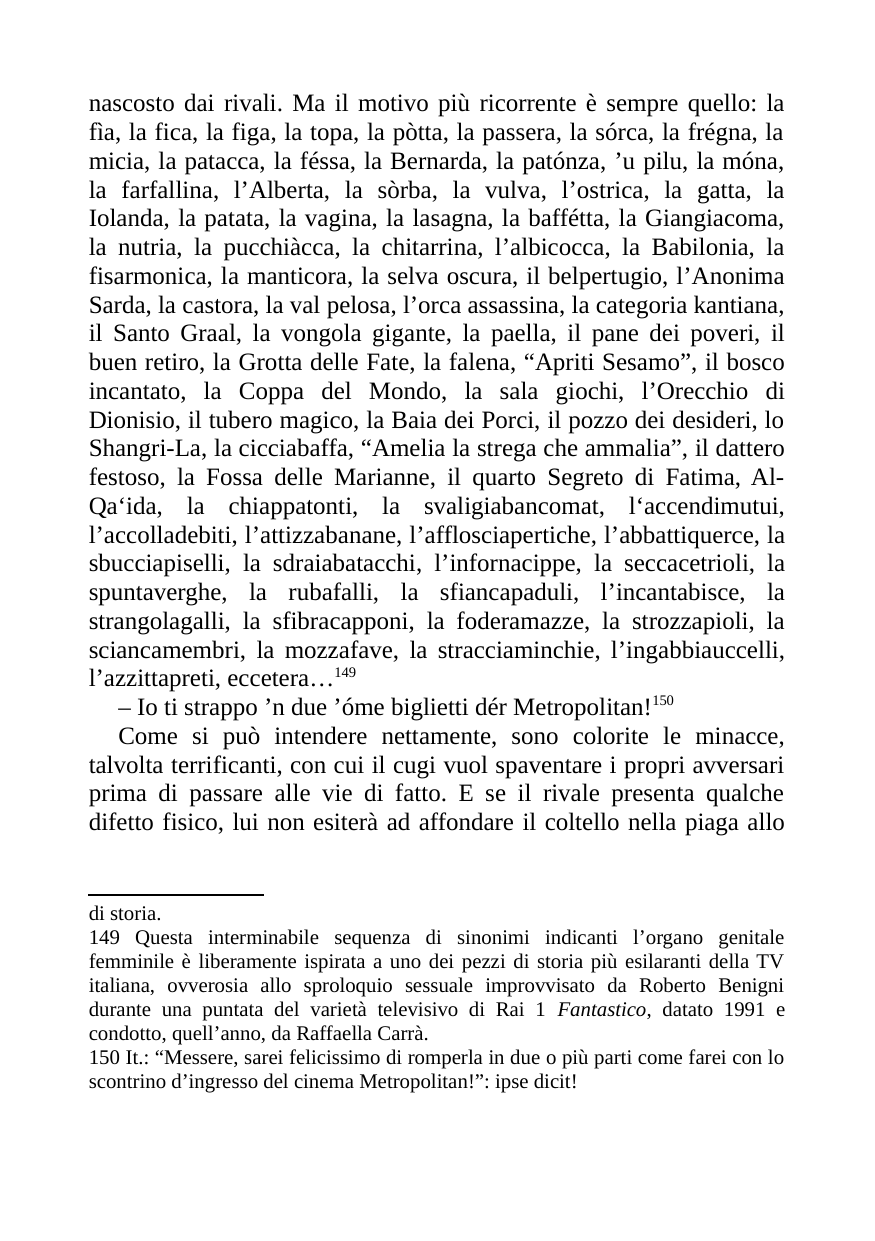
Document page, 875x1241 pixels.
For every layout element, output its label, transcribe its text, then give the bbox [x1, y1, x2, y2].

text – Io ti strappo ’n due ’óme biglietti dér Metropolitan! [88, 692, 786, 721]
text Come si può intendere nettamente, sono colorite le minacce, talvolta terrificanti, con cui il cugi vuol spaventare i propri avversari prima di passare alle vie di fatto. E se il rivale presenta qualche difetto fisico, lui non esiterà ad affondare il coltello nella piaga allo [88, 721, 786, 836]
text Questa interminabile sequenza di sinonimi indicanti l’organo genitale femminile è liberamente ispirata a uno dei pezzi di storia più esilaranti della TV italiana, ovverosia allo sproloquio sessuale improvvisato da Roberto Benigni durante una puntata del varietà televisivo di Rai 1 Fantastico, datato 1991 e condotto, quell’anno, da Raffaella Carrà. [88, 925, 786, 1045]
text nascosto dai rivali. Ma il motivo più ricorrente è sempre quello: la fìa, la fica, la figa, la topa, la pòtta, la passera, la sórca, la frégna, la micia, la patacca, la féssa, la Bernarda, la patónza, ’u pilu, la móna, la farfallina, l’Alberta, la sòrba, la vulva, l’ostrica, la gatta, la Iolanda, la patata, la vagina, la lasagna, la baffétta, la Giangiacoma, la nutria, la pucchiàcca, la chitarrina, l’albicocca, la Babilonia, la fisarmonica, la manticora, la selva oscura, il belpertugio, l’Anonima Sarda, la castora, la val pelosa, l’orca assassina, la categoria kantiana, il Santo Graal, la vongola gigante, la paella, il pane dei poveri, il buen retiro, la Grotta delle Fate, la falena, “Apriti Sesamo”, il bosco incantato, la Coppa del Mondo, la sala giochi, l’Orecchio di Dionisio, il tubero magico, la Baia dei Porci, il pozzo dei desideri, lo Shangri-La, la cicciabaffa, “Amelia la strega che ammalia”, il dattero festoso, la Fossa delle Marianne, il quarto Segreto di Fatima, Al-Qa‘ida, la chiappatonti, la svaligiabancomat, l‘accendimutui, l’accolladebiti, l’attizzabanane, l’afflosciapertiche, l’abbattiquerce, la sbucciapiselli, la sdraiabatacchi, l’infornacippe, la seccacetrioli, la spuntaverghe, la rubafalli, la sfiancapaduli, l’incantabisce, la strangolagalli, la sfibracapponi, la foderamazze, la strozzapioli, la sciancamembri, la mozzafave, la stracciaminchie, l’ingabbiauccelli, l’azzittapreti, eccetera… [88, 88, 786, 692]
text It.: “Messere, sarei felicissimo di romperla in due o più parti come farei con lo scontrino d’ingresso del cinema Metropolitan!”: ipse dicit! [88, 1045, 786, 1093]
text di storia. [88, 901, 786, 925]
